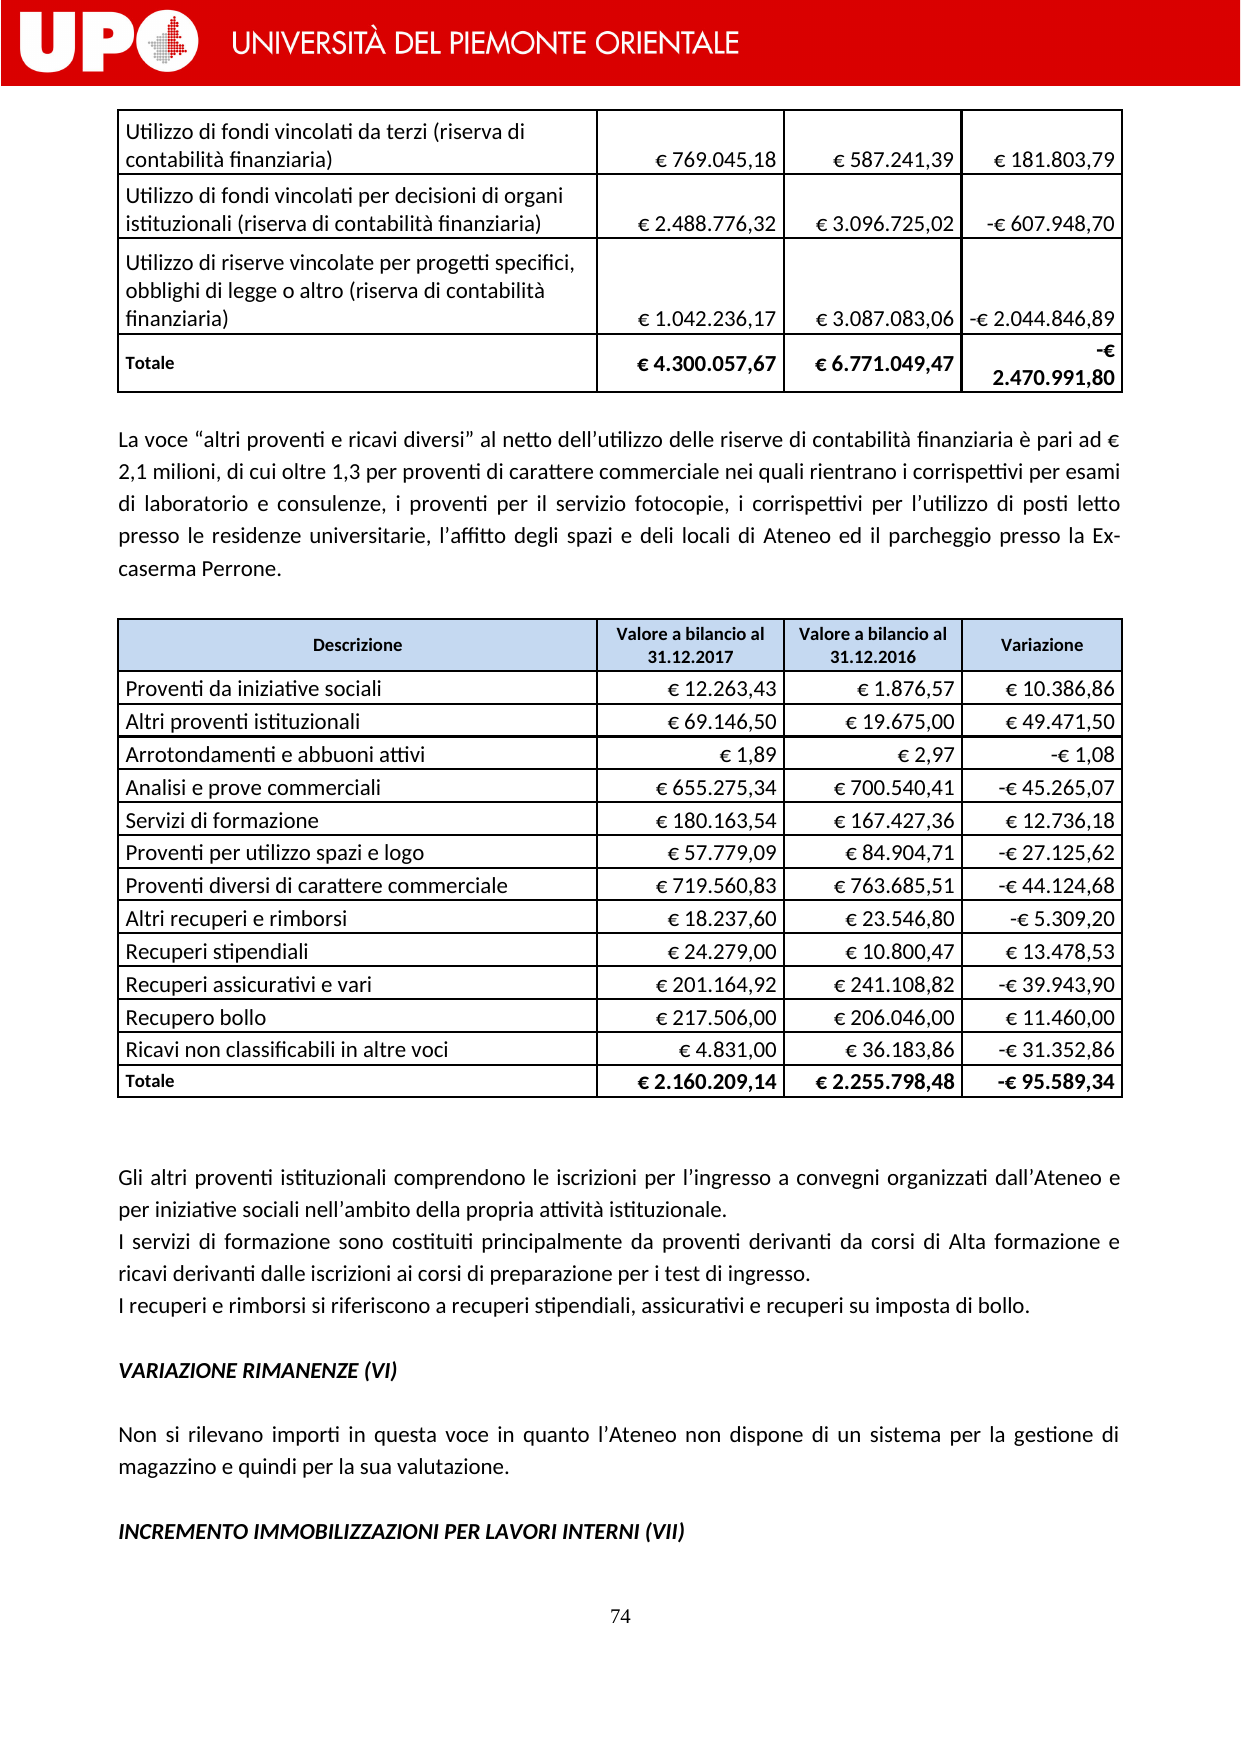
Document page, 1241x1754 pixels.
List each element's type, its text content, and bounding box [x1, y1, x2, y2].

table_header Variazione [963, 620, 1121, 670]
text Non si rilevano importi in questa voce in quanto l’Ateneo non dispone di un sistema per la gestione di magazzino e quindi per la sua valutazione. [118, 1420, 1122, 1480]
table_cell € 6.771.049,47 [785, 335, 960, 391]
table_cell € 69.146,50 [598, 705, 783, 735]
table_cell Servizi di formazione [119, 803, 596, 834]
table_cell € 3.096.725,02 [785, 175, 960, 237]
table_cell € 769.045,18 [598, 111, 783, 173]
table_cell Totale [119, 335, 596, 391]
table_cell -€ 31.352,86 [963, 1033, 1121, 1063]
table_cell € 167.427,36 [785, 803, 961, 834]
table_cell Altri recuperi e rimborsi [119, 901, 596, 932]
table_cell € 1.876,57 [785, 672, 961, 702]
text VARIAZIONE RIMANENZE (VI) [118, 1356, 1122, 1384]
text INCREMENTO IMMOBILIZZAZIONI PER LAVORI INTERNI (VII) [118, 1517, 1122, 1545]
text Gli altri proventi istituzionali comprendono le iscrizioni per l’ingresso a convegni organizzati dall’Ateneo e per iniziative sociali nell’ambito della propria attività istituzionale. [118, 1163, 1122, 1223]
table_cell € 49.471,50 [963, 705, 1121, 735]
text I recuperi e rimborsi si riferiscono a recuperi stipendiali, assicurativi e recuperi su imposta di bollo. [118, 1291, 1122, 1319]
table_header Descrizione [119, 620, 596, 670]
table_cell € 18.237,60 [598, 901, 783, 932]
table_cell € 12.263,43 [598, 672, 783, 702]
table_cell € 655.275,34 [598, 770, 783, 801]
table_cell € 217.506,00 [598, 1000, 783, 1031]
table_header Valore a bilancio al 31.12.2016 [785, 620, 961, 670]
table_cell € 23.546,80 [785, 901, 961, 932]
table_cell Recupero bollo [119, 1000, 596, 1031]
table_cell Altri proventi istituzionali [119, 705, 596, 735]
table_cell -€ 95.589,34 [963, 1066, 1121, 1096]
table_cell € 11.460,00 [963, 1000, 1121, 1031]
table_cell € 763.685,51 [785, 869, 961, 899]
table_cell € 2,97 [785, 738, 961, 768]
table_cell € 181.803,79 [963, 111, 1121, 173]
table_cell -€ 27.125,62 [963, 836, 1121, 867]
table_cell -€ 5.309,20 [963, 901, 1121, 932]
table_cell Proventi da iniziative sociali [119, 672, 596, 702]
table_cell € 2.160.209,14 [598, 1066, 783, 1096]
table_cell Utilizzo di riserve vincolate per progetti specifici, obblighi di legge o altro (riserva di contabilità finanziaria) [119, 239, 596, 333]
table_cell € 12.736,18 [963, 803, 1121, 834]
table_cell -€ 39.943,90 [963, 967, 1121, 998]
table_cell Recuperi stipendiali [119, 934, 596, 965]
table_cell Ricavi non classificabili in altre voci [119, 1033, 596, 1063]
table_cell -€ 45.265,07 [963, 770, 1121, 801]
table_cell Arrotondamenti e abbuoni attivi [119, 738, 596, 768]
table_cell € 10.800,47 [785, 934, 961, 965]
table_cell Utilizzo di fondi vincolati per decisioni di organi istituzionali (riserva di contabilità finanziaria) [119, 175, 596, 237]
table_cell € 180.163,54 [598, 803, 783, 834]
table_cell € 4.831,00 [598, 1033, 783, 1063]
table_cell -€ 2.470.991,80 [963, 335, 1121, 391]
table_cell Analisi e prove commerciali [119, 770, 596, 801]
table_cell -€ 1,08 [963, 738, 1121, 768]
table_cell € 587.241,39 [785, 111, 960, 173]
table_cell -€ 607.948,70 [963, 175, 1121, 237]
table_cell Totale [119, 1066, 596, 1096]
table_cell Recuperi assicurativi e vari [119, 967, 596, 998]
table_cell € 13.478,53 [963, 934, 1121, 965]
table_cell € 36.183,86 [785, 1033, 961, 1063]
table_cell -€ 2.044.846,89 [963, 239, 1121, 333]
table_cell € 719.560,83 [598, 869, 783, 899]
table_cell € 24.279,00 [598, 934, 783, 965]
table_cell € 206.046,00 [785, 1000, 961, 1031]
table_cell € 2.255.798,48 [785, 1066, 961, 1096]
table_cell € 2.488.776,32 [598, 175, 783, 237]
table_cell € 10.386,86 [963, 672, 1121, 702]
text La voce “altri proventi e ricavi diversi” al netto dell’utilizzo delle riserve di contabilità finanziaria è pari ad € 2,1 milioni, di cui oltre 1,3 per proventi di carattere commerciale nei quali rientrano i corrispettivi per esami di laboratorio e consulenze, i proventi per il servizio fotocopie, i corrispettivi per l’utilizzo di posti letto presso le residenze universitarie, l’affitto degli spazi e deli locali di Ateneo ed il parcheggio presso la Ex-caserma Perrone. [118, 425, 1122, 582]
table_cell Proventi diversi di carattere commerciale [119, 869, 596, 899]
table_cell € 1.042.236,17 [598, 239, 783, 333]
table_cell Proventi per utilizzo spazi e logo [119, 836, 596, 867]
table_header Valore a bilancio al 31.12.2017 [598, 620, 783, 670]
table_cell -€ 44.124,68 [963, 869, 1121, 899]
table_cell € 84.904,71 [785, 836, 961, 867]
text I servizi di formazione sono costituiti principalmente da proventi derivanti da corsi di Alta formazione e ricavi derivanti dalle iscrizioni ai corsi di preparazione per i test di ingresso. [118, 1227, 1122, 1287]
table_cell € 3.087.083,06 [785, 239, 960, 333]
table_cell € 700.540,41 [785, 770, 961, 801]
table_cell € 4.300.057,67 [598, 335, 783, 391]
table_cell € 201.164,92 [598, 967, 783, 998]
table_cell € 57.779,09 [598, 836, 783, 867]
table_cell € 241.108,82 [785, 967, 961, 998]
table_cell Utilizzo di fondi vincolati da terzi (riserva di contabilità finanziaria) [119, 111, 596, 173]
table_cell € 19.675,00 [785, 705, 961, 735]
table_cell € 1,89 [598, 738, 783, 768]
